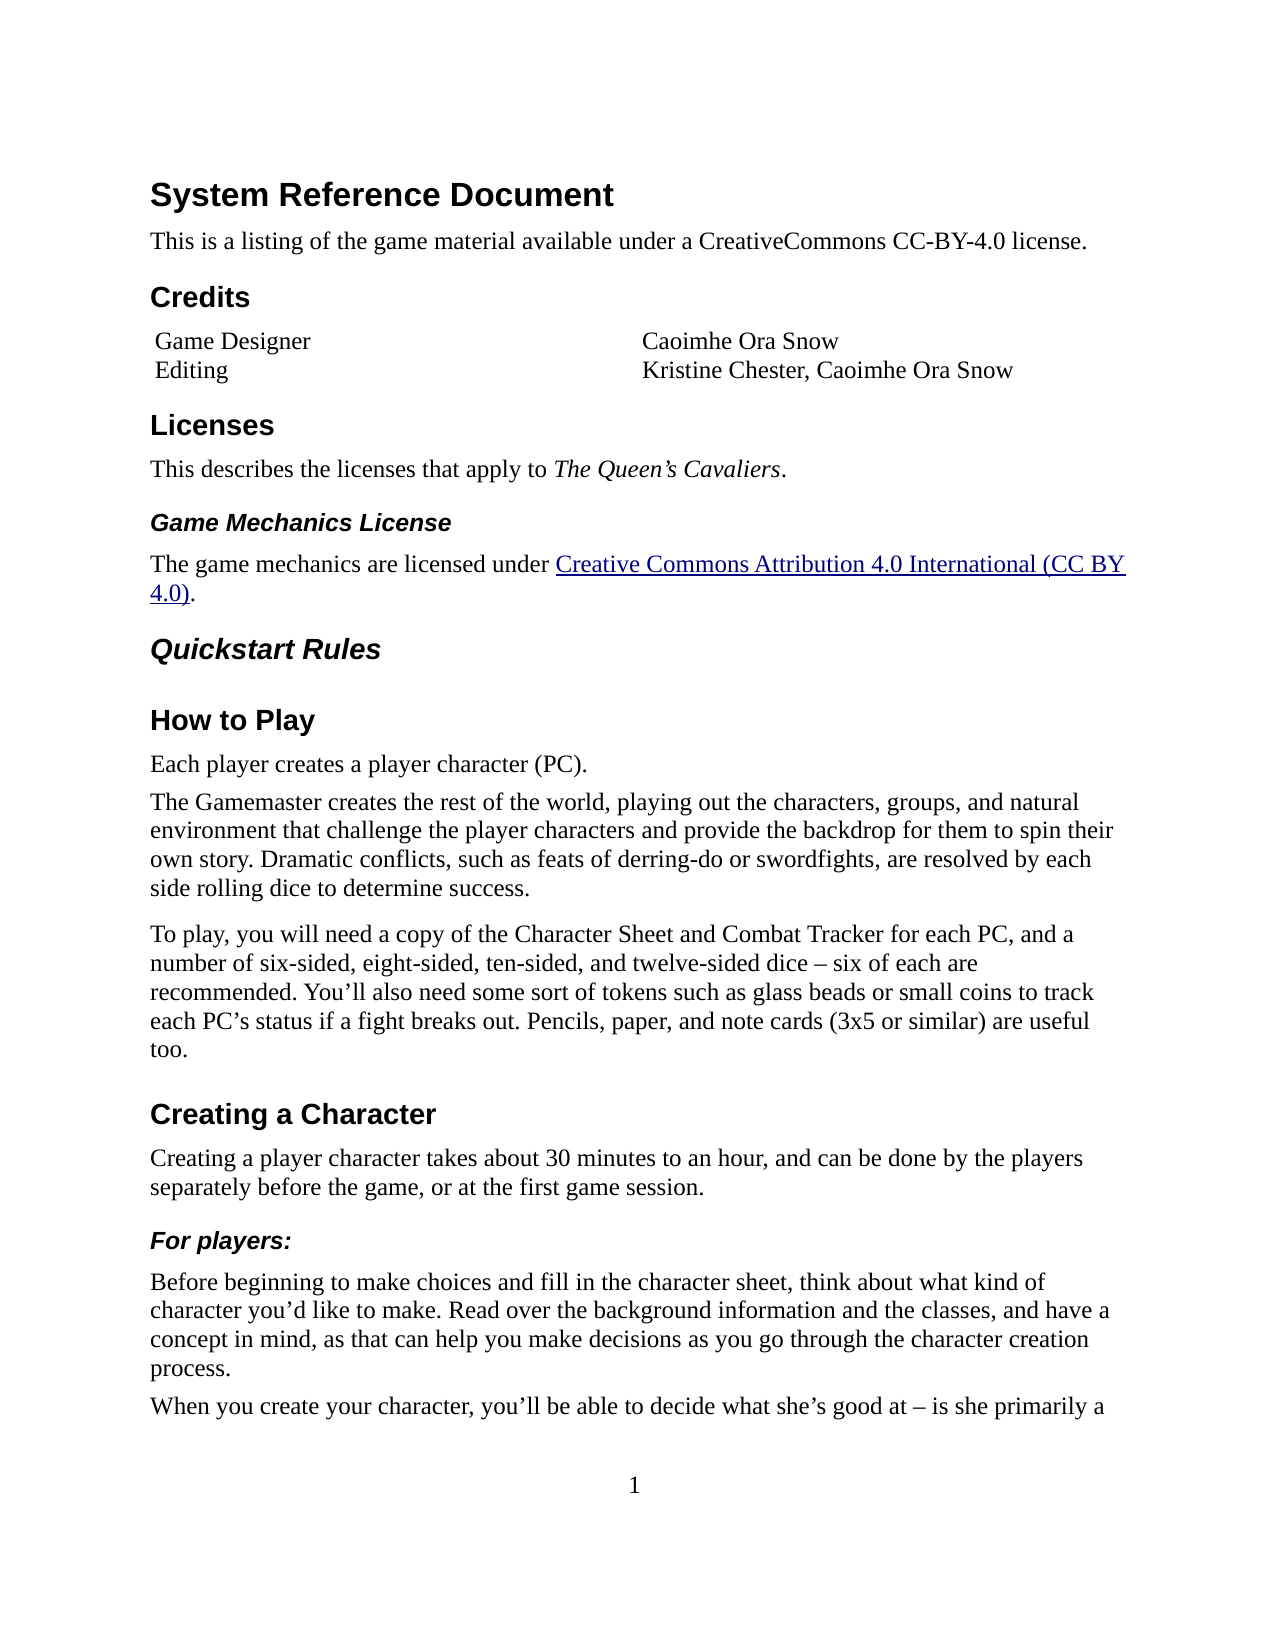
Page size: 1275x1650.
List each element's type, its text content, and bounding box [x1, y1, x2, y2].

text Creating a player character takes about 30 minutes to an hour, and can be done by the players separately before the game, or at the first game session. [150, 1143, 1125, 1201]
subtitle For players: [150, 1226, 1125, 1254]
subtitle System Reference Document [150, 175, 1125, 214]
text To play, you will need a copy of the Character Sheet and Combat Tracker for each PC, and a number of six-sided, eight-sided, ten-sided, and twelve-sided dice – six of each are recommended. You’ll also need some sort of tokens such as glass beads or small coins to track each PC’s status if a fight breaks out. Pencils, paper, and note cards (3x5 or similar) are useful too. [150, 919, 1125, 1063]
text When you create your character, you’ll be able to decide what she’s good at – is she primarily a [150, 1391, 1125, 1419]
table_header Caoimhe Ora Snow [638, 326, 1125, 355]
subtitle Game Mechanics License [150, 508, 1125, 537]
subtitle Credits [150, 280, 1125, 313]
subtitle Licenses [150, 408, 1125, 442]
subtitle Creating a Character [150, 1097, 1125, 1131]
table_cell Kristine Chester, Caoimhe Ora Snow [638, 355, 1125, 383]
text This is a listing of the game material available under a CreativeCommons CC-BY-4.0 license. [150, 226, 1125, 255]
text This describes the licenses that apply to The Queen’s Cavaliers. [150, 454, 1125, 483]
text Each player creates a player character (PC). [150, 749, 1125, 778]
table_cell Editing [150, 355, 637, 383]
subtitle Quickstart Rules [150, 632, 1125, 665]
text The Gamemaster creates the rest of the world, playing out the characters, groups, and natural environment that challenge the player characters and provide the backdrop for them to spin their own story. Dramatic conflicts, such as feats of derring-do or swordfights, are resolved by each side rolling dice to determine success. [150, 787, 1125, 902]
table_header Game Designer [150, 326, 637, 355]
subtitle How to Play [150, 703, 1125, 736]
text Before beginning to make choices and fill in the character sheet, think about what kind of character you’d like to make. Read over the background information and the classes, and have a concept in mind, as that can help you make decisions as you go through the character creation process. [150, 1267, 1125, 1382]
text The game mechanics are licensed under Creative Commons Attribution 4.0 International (CC BY 4.0). [150, 549, 1125, 607]
